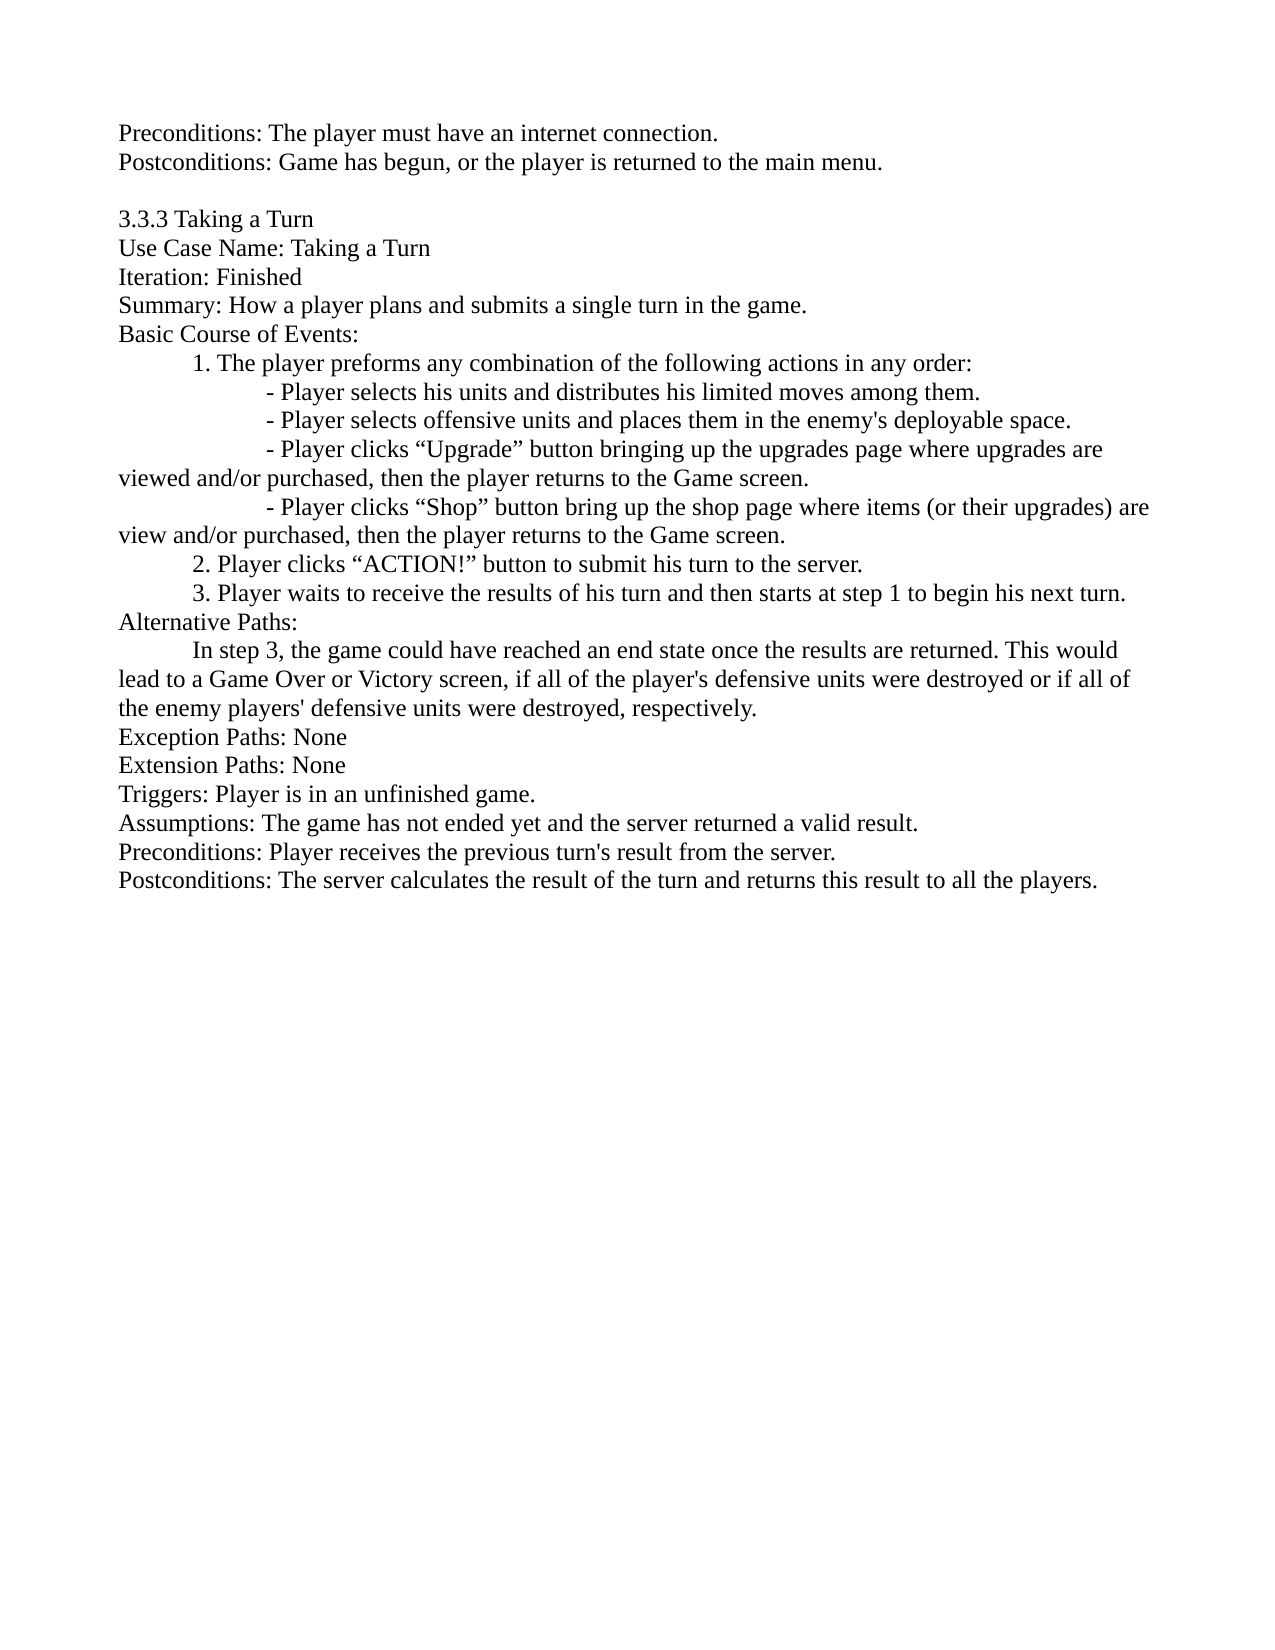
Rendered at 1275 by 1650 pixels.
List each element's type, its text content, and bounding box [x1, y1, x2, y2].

text - Player clicks “Shop” button bring up the shop page where items (or their upgrades) are view and/or purchased, then the player returns to the Game screen. [118, 492, 1157, 549]
text Preconditions: The player must have an internet connection. [118, 118, 1157, 147]
text Use Case Name: Taking a Turn [118, 233, 1157, 262]
text Postconditions: Game has begun, or the player is returned to the main menu. [118, 147, 1157, 176]
text 3.3.3 Taking a Turn [118, 204, 1157, 233]
text Basic Course of Events: [118, 319, 1157, 348]
text Postconditions: The server calculates the result of the turn and returns this result to all the players. [118, 866, 1157, 894]
text - Player selects offensive units and places them in the enemy's deployable space. [118, 406, 1157, 434]
text Iteration: Finished [118, 262, 1157, 291]
text Alternative Paths: [118, 607, 1157, 636]
text Preconditions: Player receives the previous turn's result from the server. [118, 837, 1157, 866]
text Summary: How a player plans and submits a single turn in the game. [118, 291, 1157, 319]
text Extension Paths: None [118, 751, 1157, 779]
text Triggers: Player is in an unfinished game. [118, 779, 1157, 808]
text 3. Player waits to receive the results of his turn and then starts at step 1 to begin his next turn. [118, 578, 1157, 607]
text In step 3, the game could have reached an end state once the results are returned. This would lead to a Game Over or Victory screen, if all of the player's defensive units were destroyed or if all of the enemy players' defensive units were destroyed, respectively. [118, 636, 1157, 722]
text 1. The player preforms any combination of the following actions in any order: [118, 348, 1157, 377]
text Assumptions: The game has not ended yet and the server returned a valid result. [118, 808, 1157, 837]
text 2. Player clicks “ACTION!” button to submit his turn to the server. [118, 549, 1157, 578]
text Exception Paths: None [118, 722, 1157, 751]
text - Player selects his units and distributes his limited moves among them. [118, 377, 1157, 406]
text - Player clicks “Upgrade” button bringing up the upgrades page where upgrades are viewed and/or purchased, then the player returns to the Game screen. [118, 434, 1157, 492]
